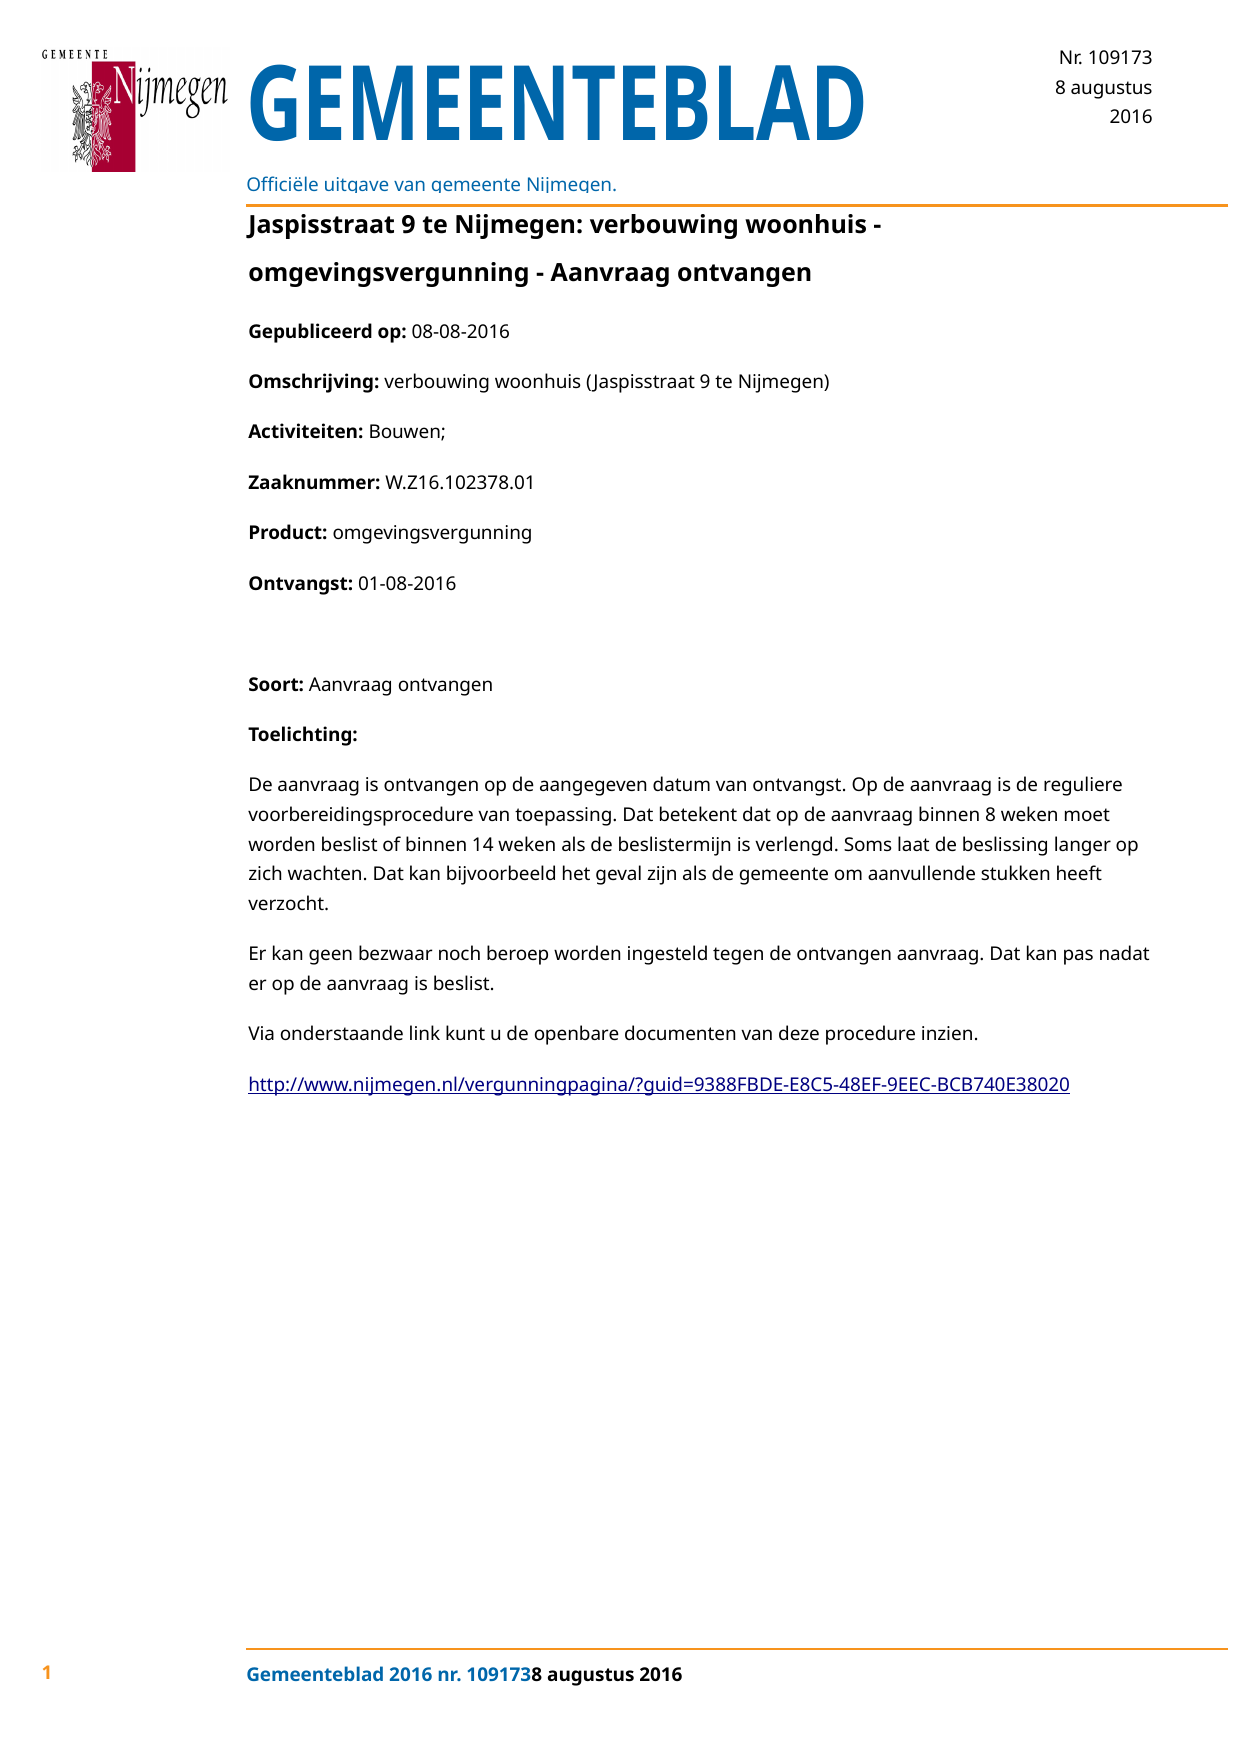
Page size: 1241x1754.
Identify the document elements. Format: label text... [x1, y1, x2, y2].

text Toelichting: [248, 721, 1152, 747]
text Ontvangst: 01-08-2016 [248, 570, 1152, 596]
text Soort: Aanvraag ontvangen [248, 671, 1152, 697]
picture [41, 47, 231, 172]
text Omschrijving: verbouwing woonhuis (Jaspisstraat 9 te Nijmegen) [248, 368, 1152, 394]
text http://www.nijmegen.nl/vergunningpagina/?guid=9388FBDE-E8C5-48EF-9EEC-BCB740E38020 [248, 1071, 1152, 1097]
text Zaaknummer: W.Z16.102378.01 [248, 469, 1152, 495]
text Er kan geen bezwaar noch beroep worden ingesteld tegen de ontvangen aanvraag. Dat kan pas nadat er op de aanvraag is beslist. [248, 940, 1152, 996]
text Gepubliceerd op: 08-08-2016 [248, 318, 1152, 344]
text Activiteiten: Bouwen; [248, 419, 1152, 444]
text De aanvraag is ontvangen op de aangegeven datum van ontvangst. Op de aanvraag is de reguliere voorbereidingsprocedure van toepassing. Dat betekent dat op de aanvraag binnen 8 weken moet worden beslist of binnen 14 weken als de beslistermijn is verlengd. Soms laat de beslissing langer op zich wachten. Dat kan bijvoorbeeld het geval zijn als de gemeente om aanvullende stukken heeft verzocht. [248, 772, 1152, 916]
text Via onderstaande link kunt u de openbare documenten van deze procedure inzien. [248, 1020, 1152, 1046]
text Jaspisstraat 9 te Nijmegen: verbouwing woonhuis - omgevingsvergunning - Aanvraag ontvangen [248, 207, 1152, 288]
text Product: omgevingsvergunning [248, 519, 1152, 545]
